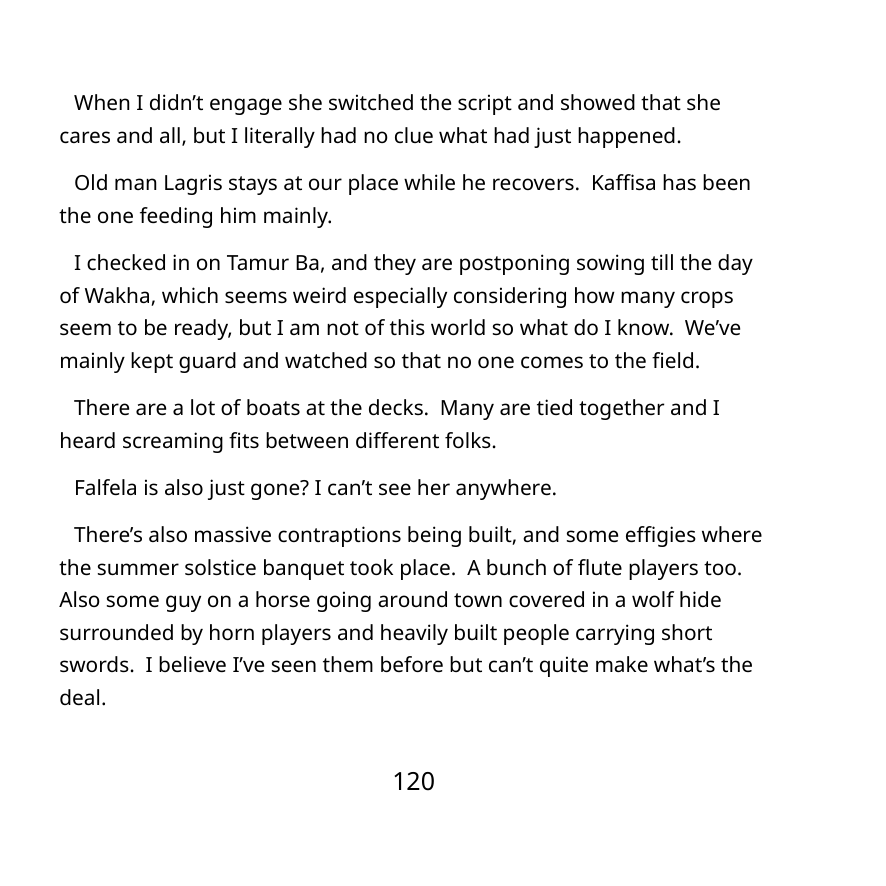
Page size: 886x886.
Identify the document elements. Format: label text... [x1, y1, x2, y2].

text Falfela is also just gone? I can’t see her anywhere. [59, 473, 768, 501]
text I checked in on Tamur Ba, and they are postponing sowing till the day of Wakha, which seems weird especially considering how many crops seem to be ready, but I am not of this world so what do I know. We’ve mainly kept guard and watched so that no one comes to the field. [59, 248, 768, 374]
text There are a lot of boats at the decks. Many are tied together and I heard screaming fits between different folks. [59, 393, 768, 454]
text When I didn’t engage she switched the script and showed that she cares and all, but I literally had no clue what had just happened. [59, 88, 768, 149]
text There’s also massive contraptions being built, and some effigies where the summer solstice banquet took place. A bunch of flute players too. Also some guy on a horse going around town covered in a wolf hide surrounded by horn players and heavily built people carrying short swords. I believe I’ve seen them before but can’t quite make what’s the deal. [59, 520, 768, 712]
text Old man Lagris stays at our place while he recovers. Kaffisa has been the one feeding him mainly. [59, 168, 768, 229]
